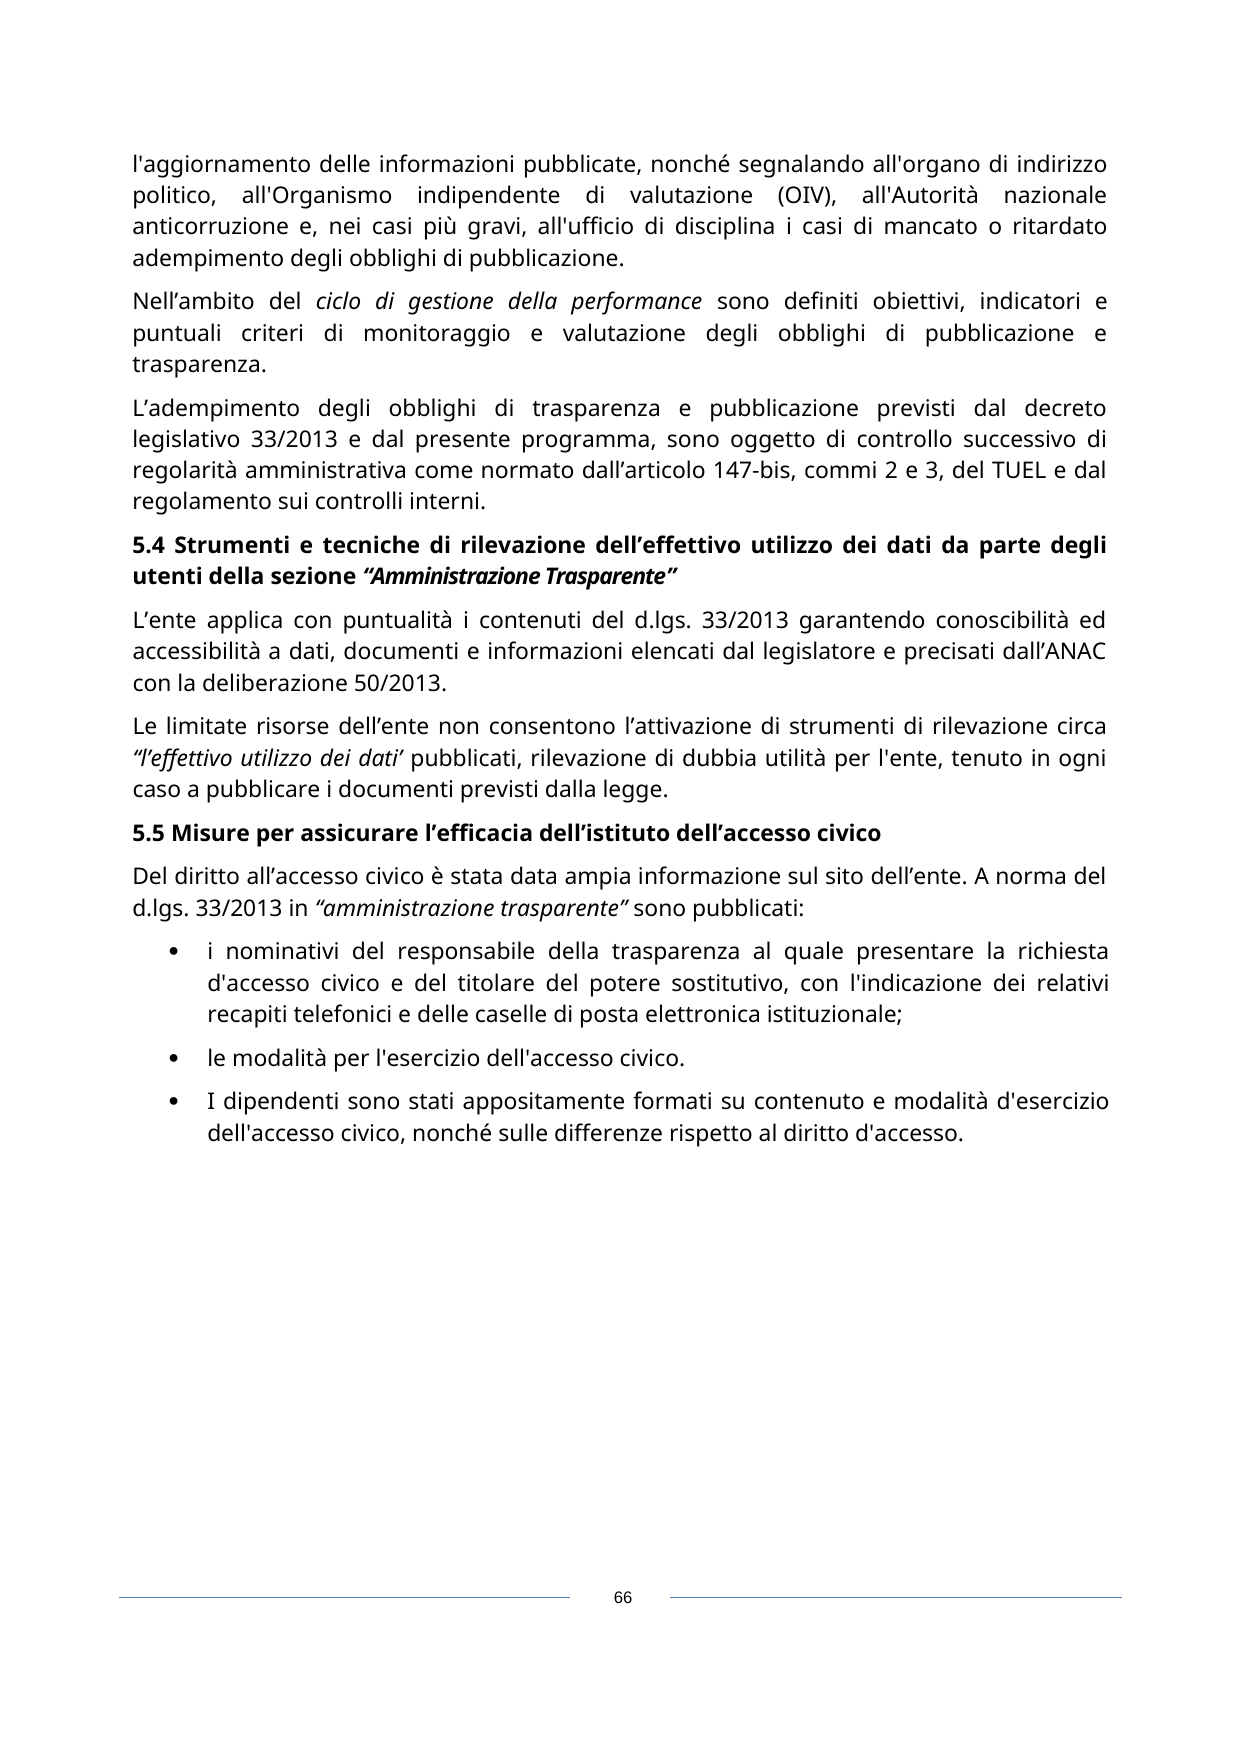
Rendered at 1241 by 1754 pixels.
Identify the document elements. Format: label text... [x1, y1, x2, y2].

text Nell’ambito del ciclo di gestione della performance sono definiti obiettivi, indicatori e puntuali criteri di monitoraggio e valutazione degli obblighi di pubblicazione e trasparenza. [132, 285, 1108, 379]
text L’adempimento degli obblighi di trasparenza e pubblicazione previsti dal decreto legislativo 33/2013 e dal presente programma, sono oggetto di controllo successivo di regolarità amministrativa come normato dall’articolo 147-bis, commi 2 e 3, del TUEL e dal regolamento sui controlli interni. [132, 391, 1108, 516]
text l'aggiornamento delle informazioni pubblicate, nonché segnalando all'organo di indirizzo politico, all'Organismo indipendente di valutazione (OIV), all'Autorità nazionale anticorruzione e, nei casi più gravi, all'ufficio di disciplina i casi di mancato o ritardato adempimento degli obblighi di pubblicazione. [132, 148, 1108, 273]
text 5.5 Misure per assicurare l’efficacia dell’istituto dell’accesso civico [132, 816, 1110, 848]
text 5.4 Strumenti e tecniche di rilevazione dell’effettivo utilizzo dei dati da parte degli utenti della sezione “Amministrazione Trasparente” [132, 529, 1108, 591]
text Le limitate risorse dell’ente non consentono l’attivazione di strumenti di rilevazione circa “l’effettivo utilizzo dei dati’ pubblicati, rilevazione di dubbia utilità per l'ente, tenuto in ogni caso a pubblicare i documenti previsti dalla legge. [132, 710, 1108, 804]
text Del diritto all’accesso civico è stata data ampia informazione sul sito dell’ente. A norma del d.lgs. 33/2013 in “amministrazione trasparente” sono pubblicati: [132, 860, 1108, 923]
list le modalità per l'esercizio dell'accesso civico. [169, 1041, 1110, 1073]
text L’ente applica con puntualità i contenuti del d.lgs. 33/2013 garantendo conoscibilità ed accessibilità a dati, documenti e informazioni elencati dal legislatore e precisati dall’ANAC con la deliberazione 50/2013. [132, 604, 1108, 698]
list I dipendenti sono stati appositamente formati su contenuto e modalità d'esercizio dell'accesso civico, nonché sulle differenze rispetto al diritto d'accesso. [169, 1085, 1110, 1148]
list i nominativi del responsabile della trasparenza al quale presentare la richiesta d'accesso civico e del titolare del potere sostitutivo, con l'indicazione dei relativi recapiti telefonici e delle caselle di posta elettronica istituzionale; [169, 935, 1110, 1029]
